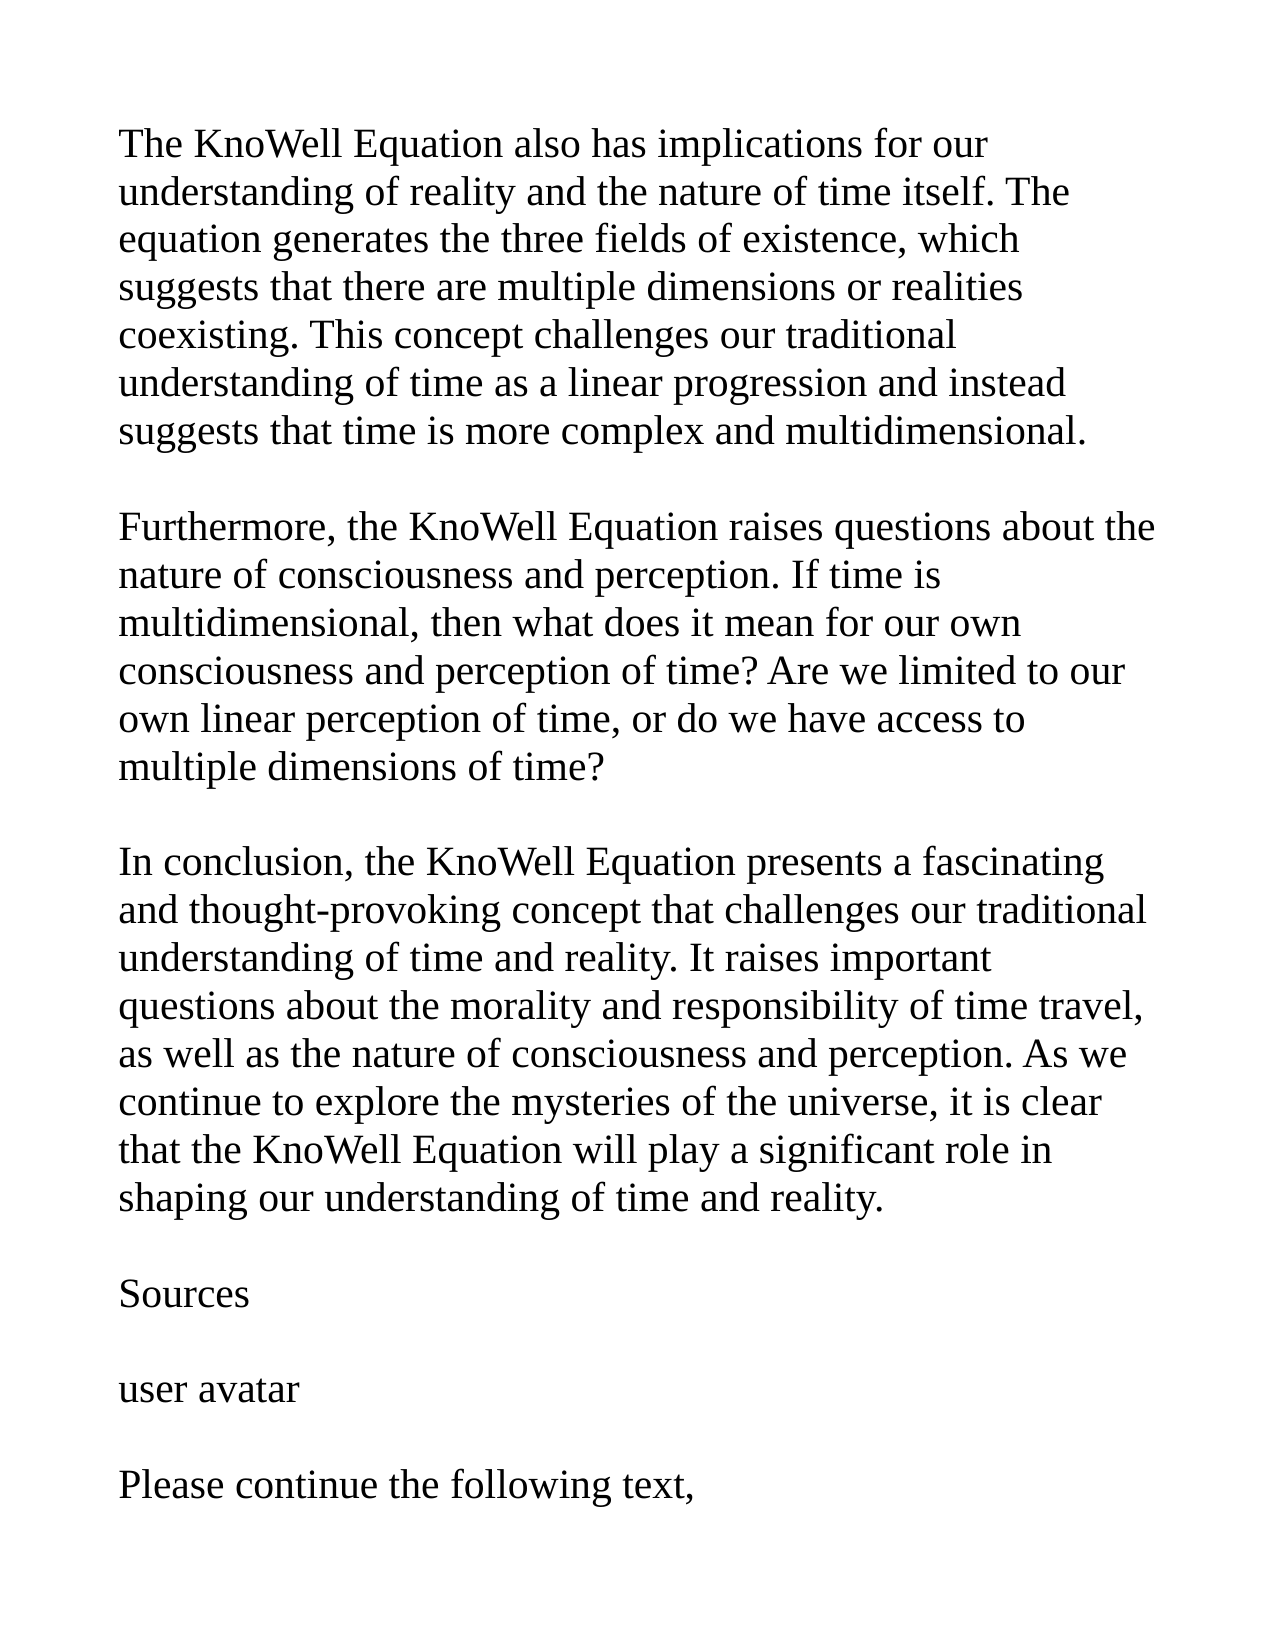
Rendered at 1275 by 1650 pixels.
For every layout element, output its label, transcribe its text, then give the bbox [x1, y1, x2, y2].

text The KnoWell Equation also has implications for our understanding of reality and the nature of time itself. The equation generates the three fields of existence, which suggests that there are multiple dimensions or realities coexisting. This concept challenges our traditional understanding of time as a linear progression and instead suggests that time is more complex and multidimensional. [118, 118, 1157, 453]
text Please continue the following text, [118, 1460, 1157, 1508]
text Sources [118, 1268, 1157, 1316]
text Furthermore, the KnoWell Equation raises questions about the nature of consciousness and perception. If time is multidimensional, then what does it mean for our own consciousness and perception of time? Are we limited to our own linear perception of time, or do we have access to multiple dimensions of time? [118, 501, 1157, 789]
text user avatar [118, 1364, 1157, 1412]
text In conclusion, the KnoWell Equation presents a fascinating and thought-provoking concept that challenges our traditional understanding of time and reality. It raises important questions about the morality and responsibility of time travel, as well as the nature of consciousness and perception. As we continue to explore the mysteries of the universe, it is clear that the KnoWell Equation will play a significant role in shaping our understanding of time and reality. [118, 837, 1157, 1220]
